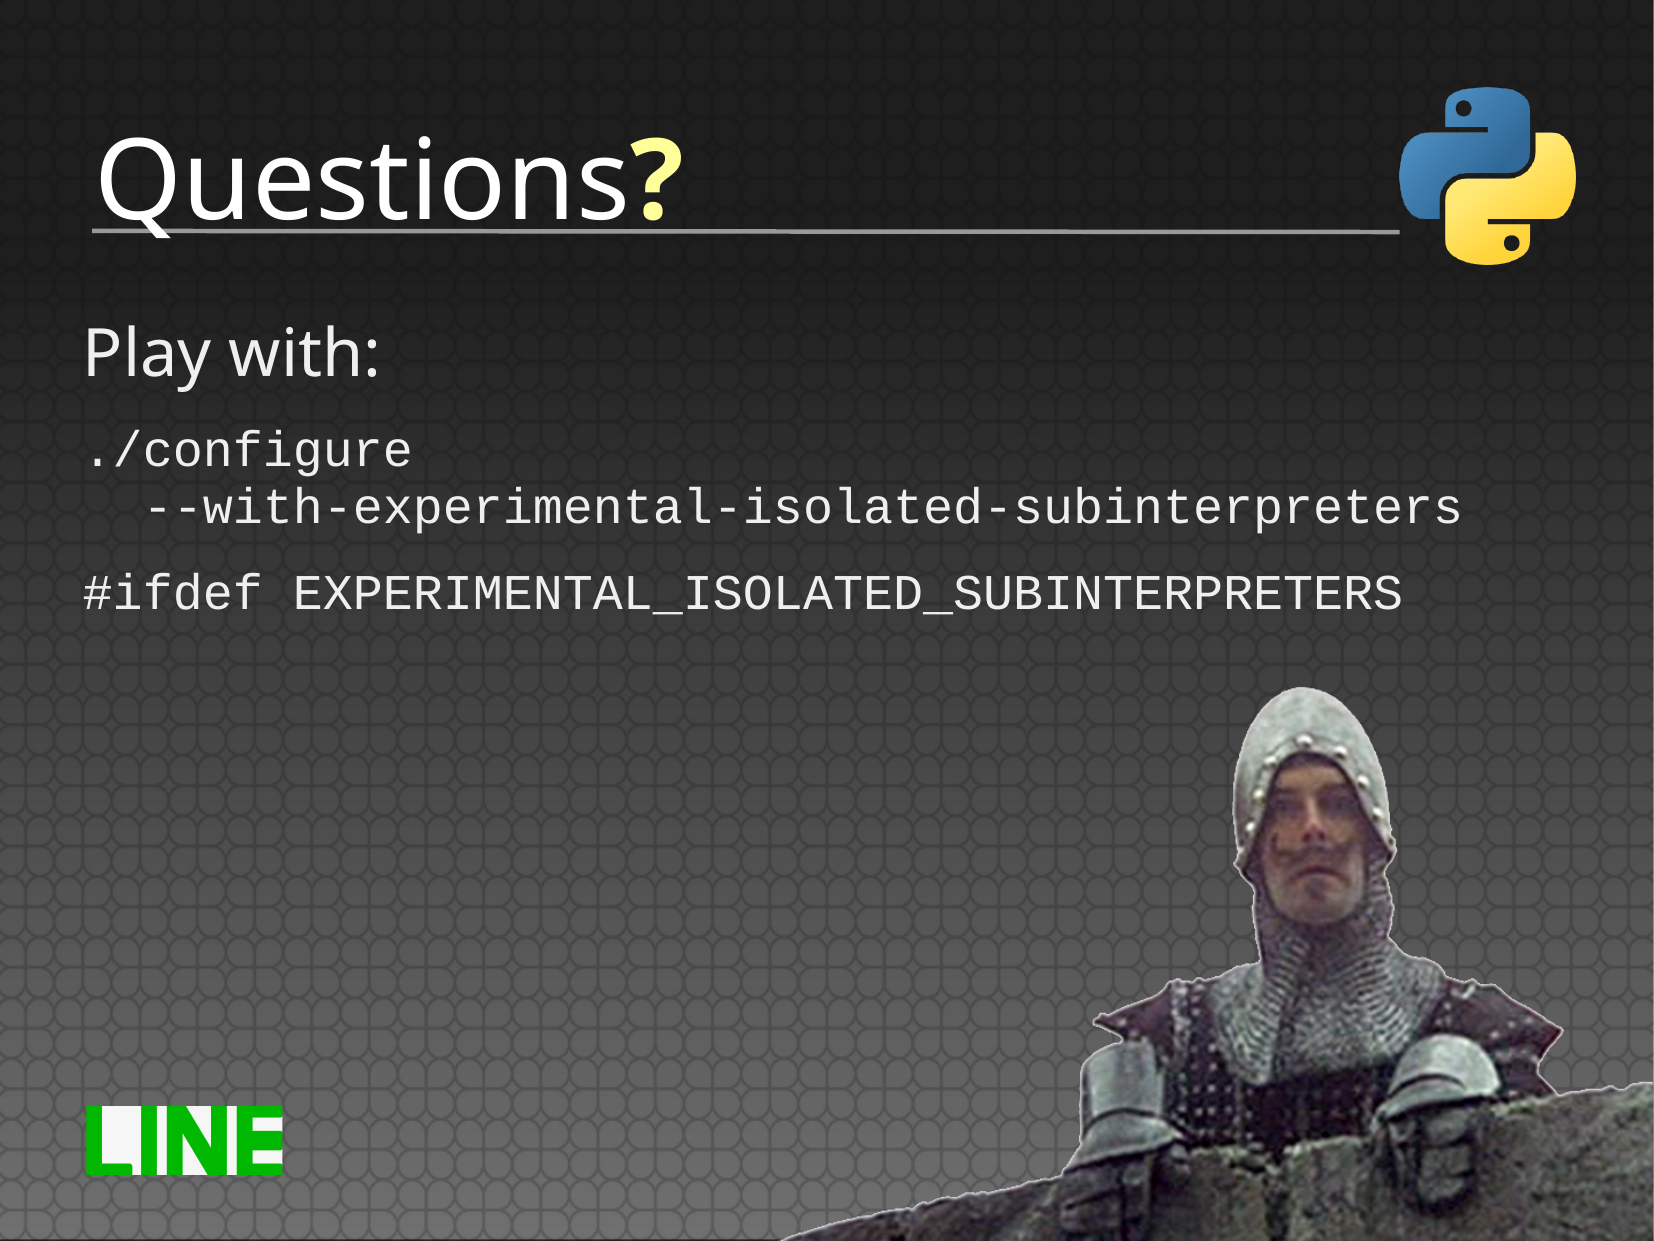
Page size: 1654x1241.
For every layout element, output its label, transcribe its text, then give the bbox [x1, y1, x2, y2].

picture [0, 0, 1654, 1241]
title Questions? [94, 100, 1426, 251]
list Play with: ./configure --with-experimental-isolated-subinterpreters #ifdef EXPERIMENTAL_ISOLATED_SUBINTERPRETERS [82, 304, 1571, 1045]
